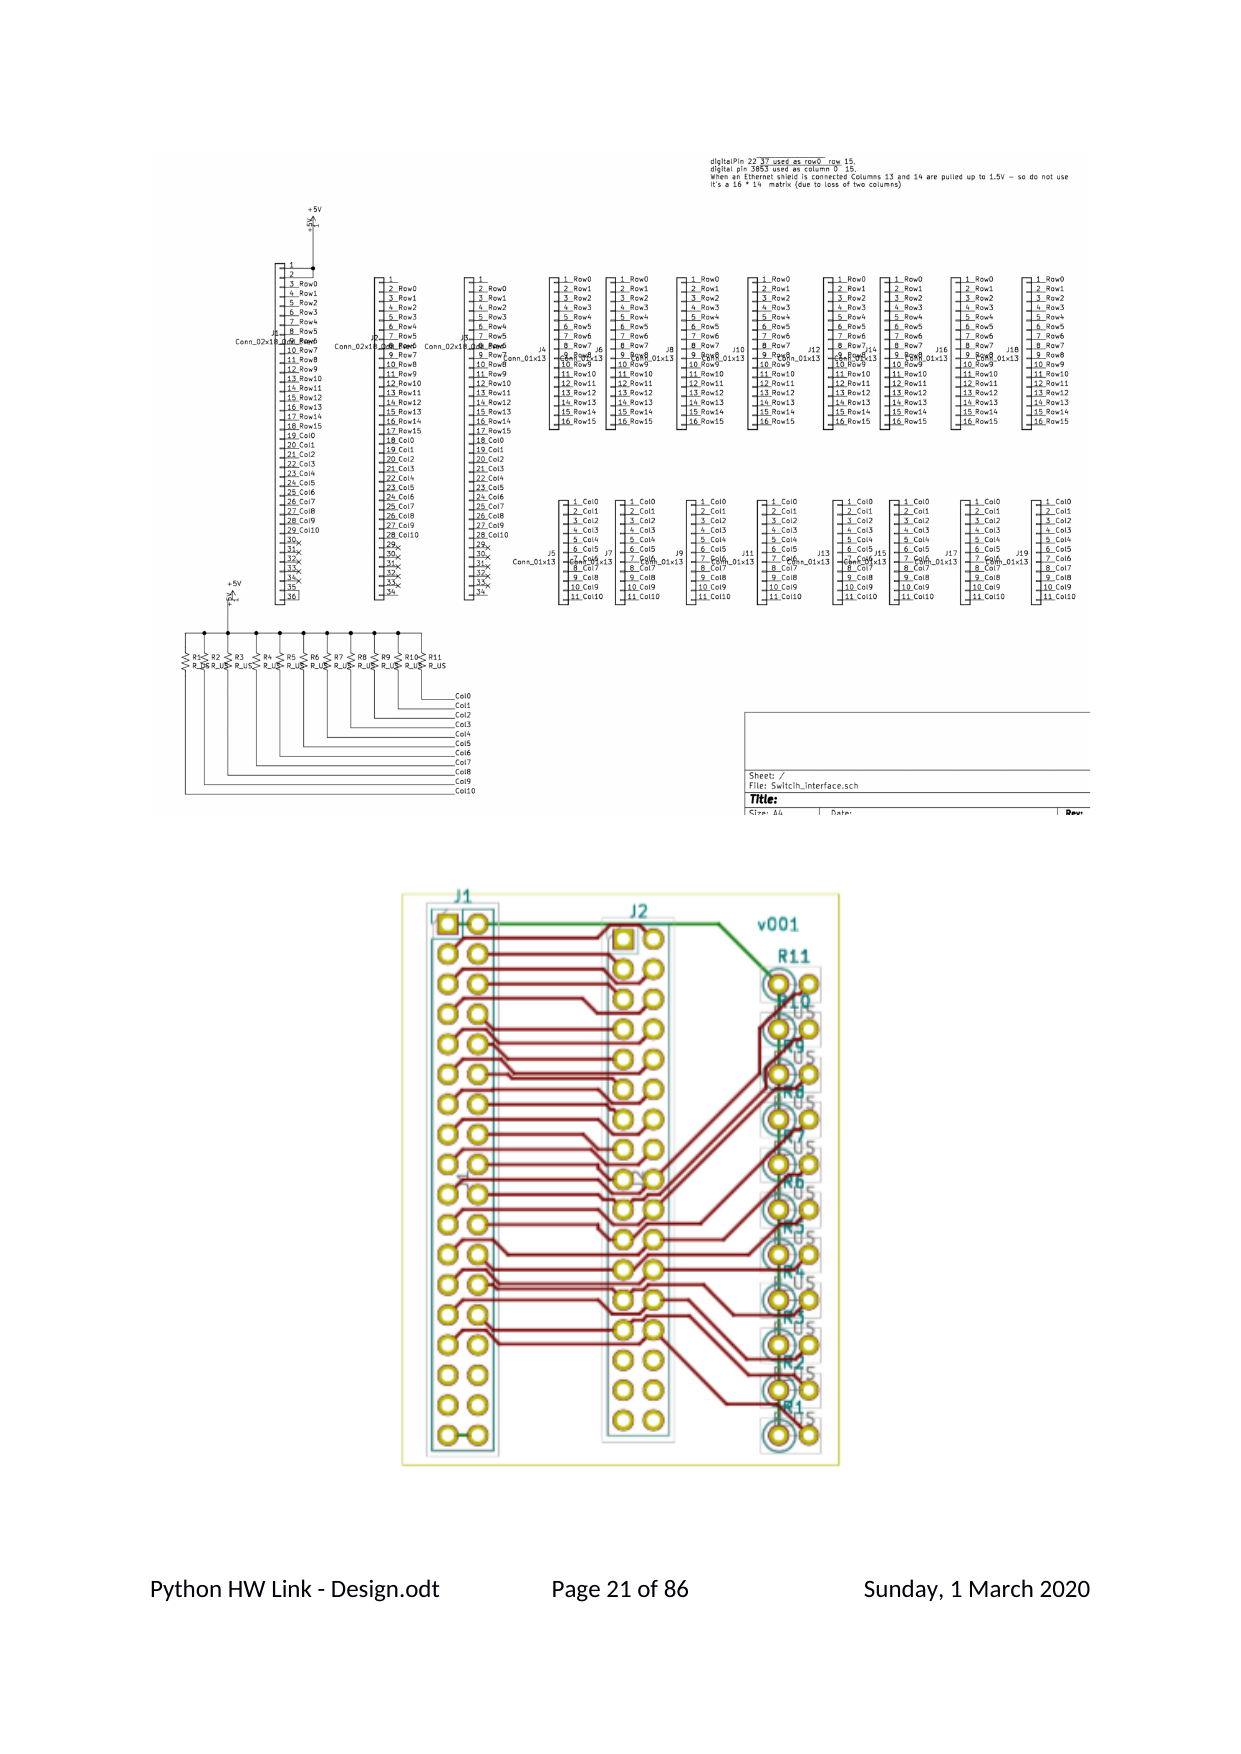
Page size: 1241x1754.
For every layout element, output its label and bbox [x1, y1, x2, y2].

picture [150, 150, 1091, 815]
picture [369, 875, 871, 1504]
